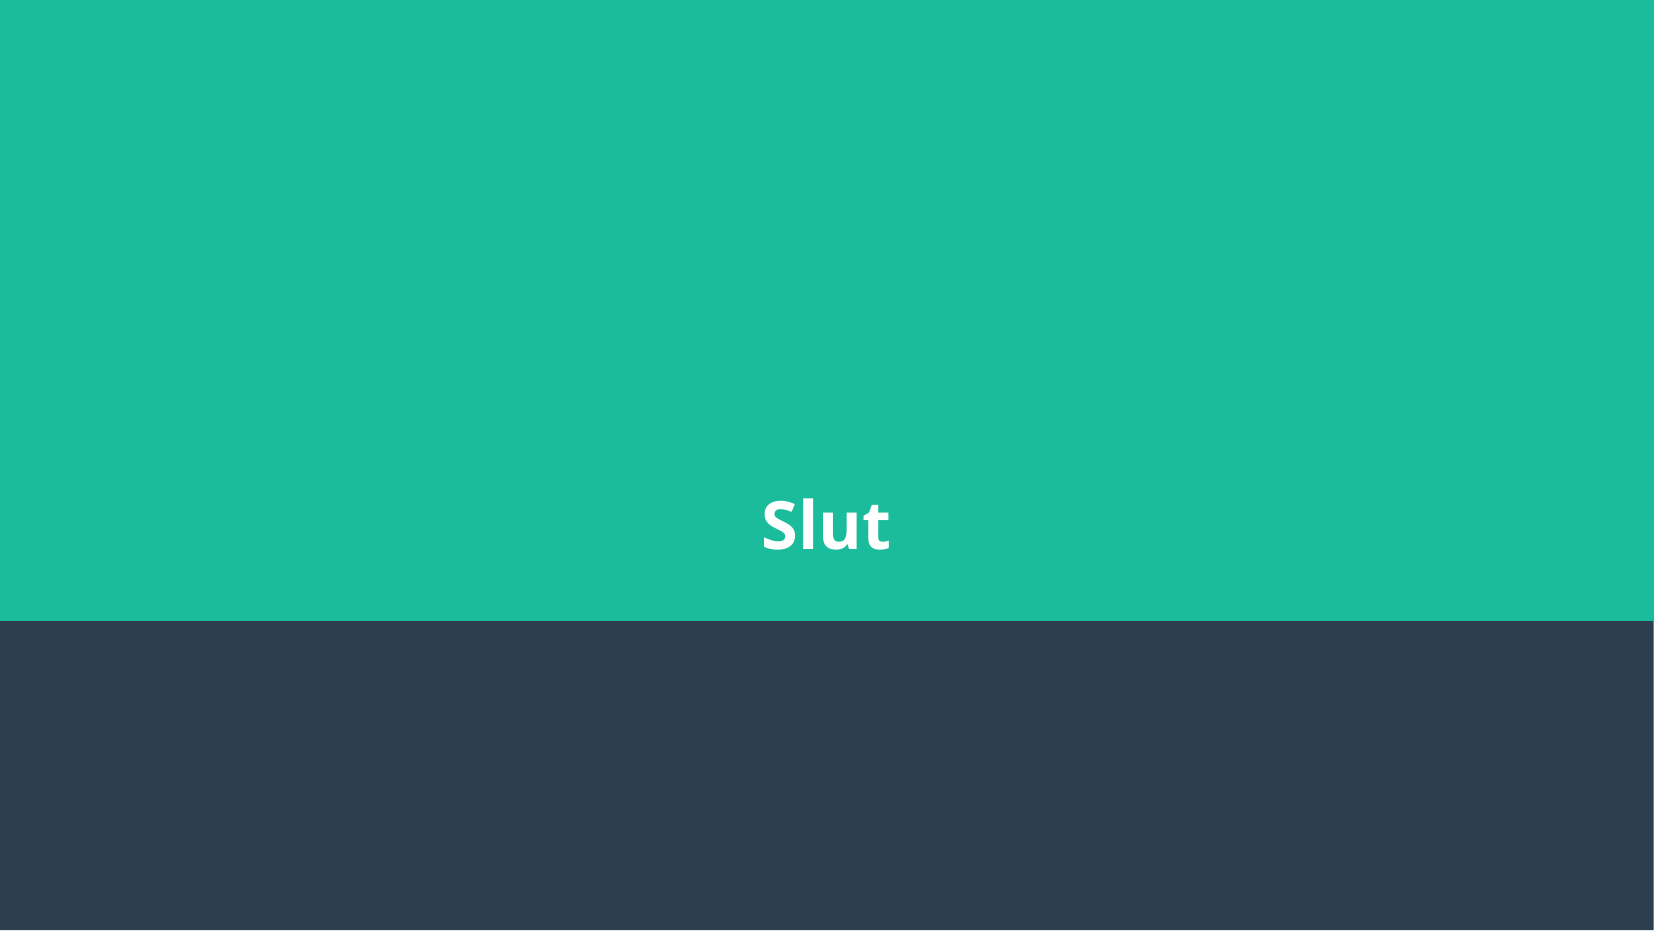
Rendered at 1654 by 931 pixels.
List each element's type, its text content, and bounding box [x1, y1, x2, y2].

title Slut [59, 465, 1595, 583]
